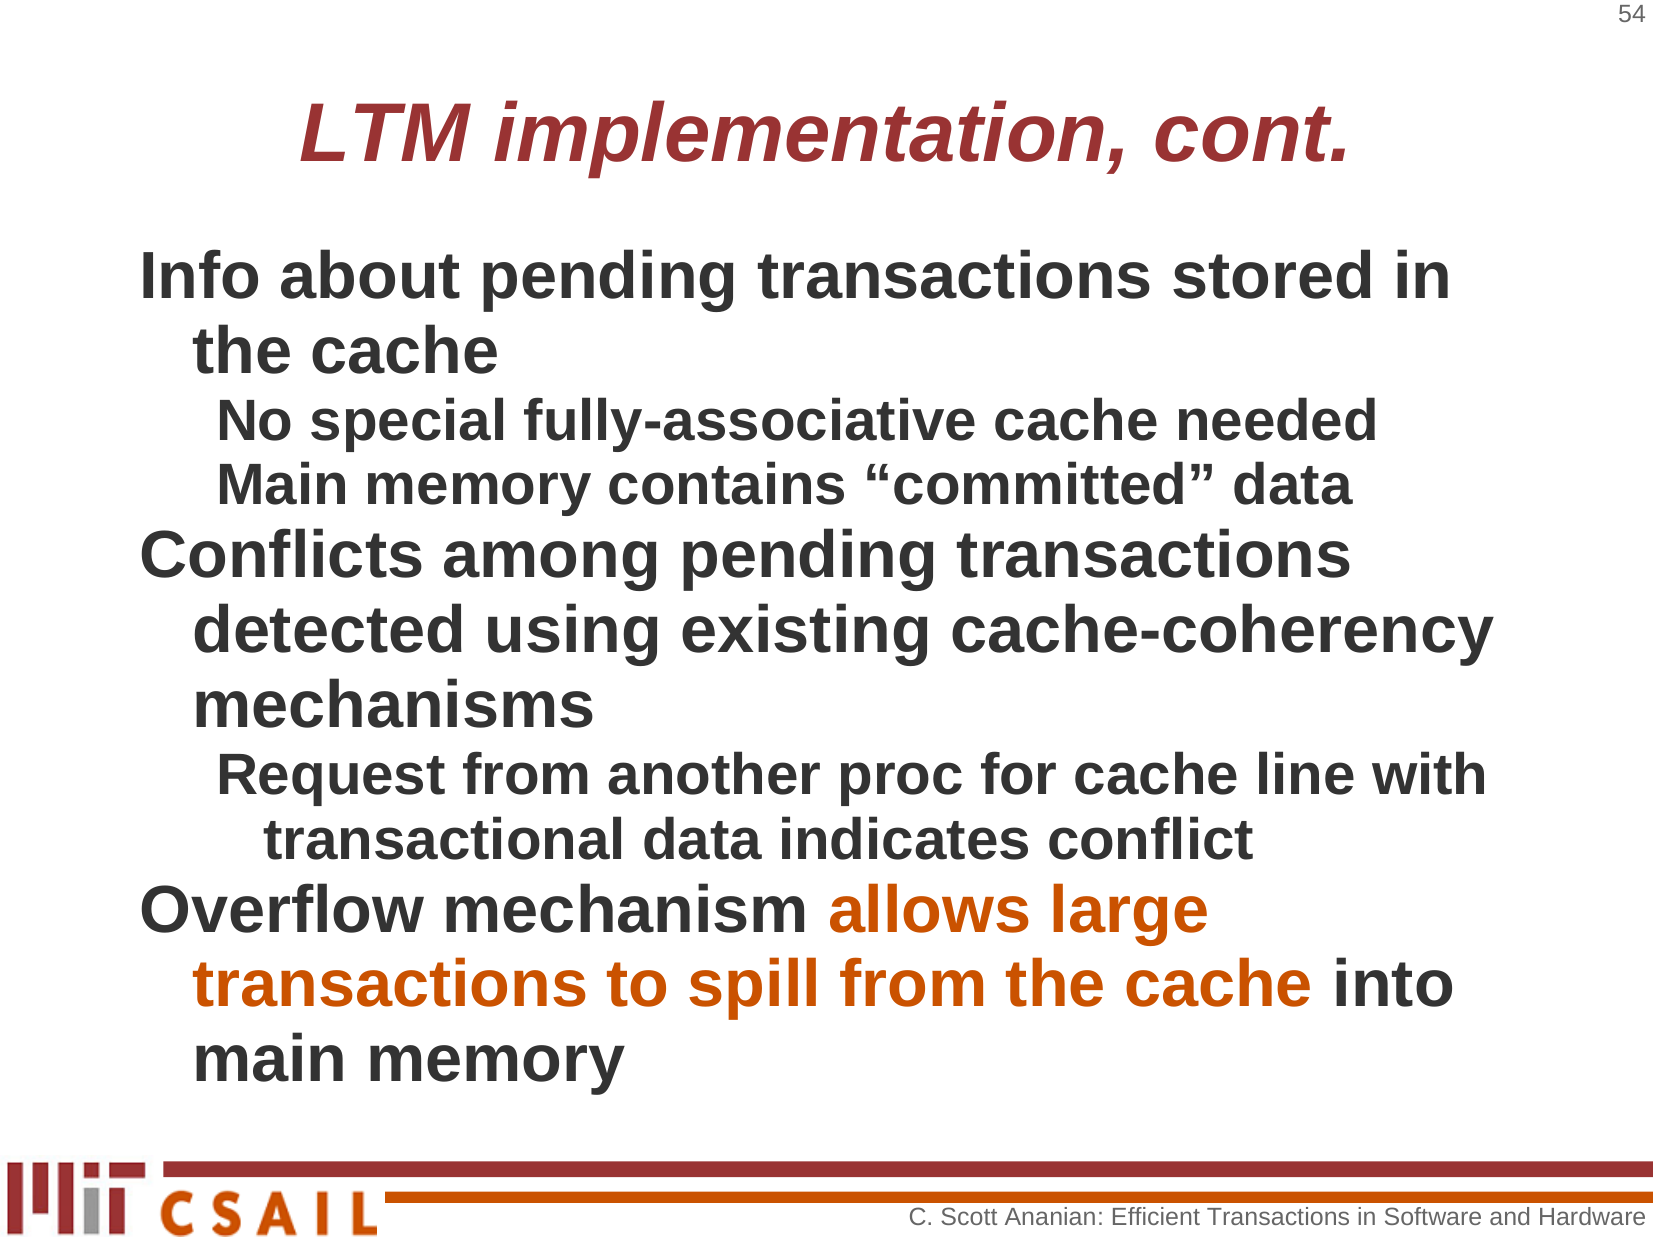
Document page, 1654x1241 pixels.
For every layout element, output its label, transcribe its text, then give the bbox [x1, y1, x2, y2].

picture [0, 1155, 377, 1237]
list Info about pending transactions stored in the cache No special fully-associative cache needed Main memory contains “committed” data Conflicts among pending transactions detected using existing cache-coherency mechanisms Request from another proc for cache line with transactional data indicates conflict Overflow mechanism allows large transactions to spill from the cache into main memory [121, 237, 1561, 1133]
title LTM implementation, cont. [52, 28, 1601, 237]
